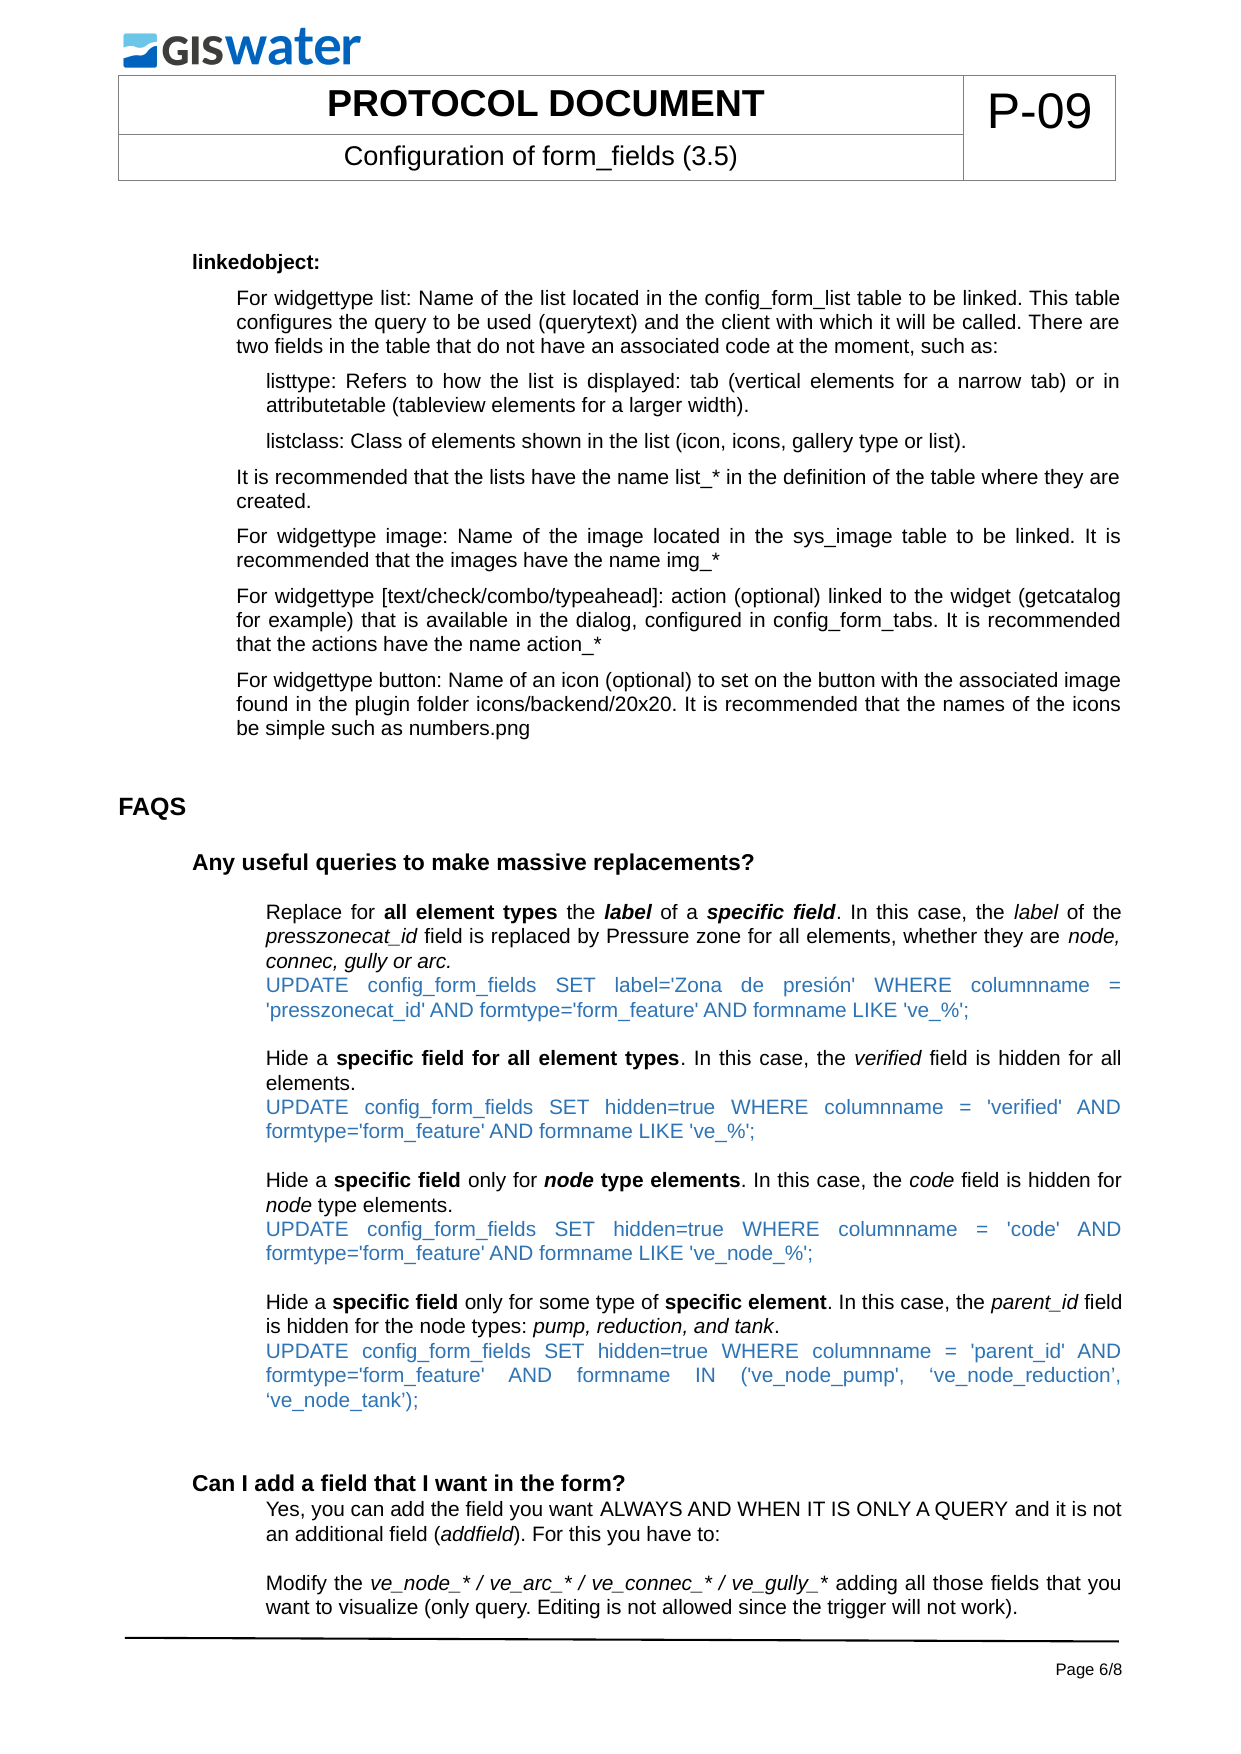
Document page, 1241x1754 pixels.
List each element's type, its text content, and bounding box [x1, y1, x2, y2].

list Replace for all element types the label of a specific field. In this case, the label of the presszonecat_id field is replaced by Pressure zone for all elements, whether they are node, connec, gully or arc. [266, 900, 1122, 973]
list For widgettype [text/check/combo/typeahead]: action (optional) linked to the widget (getcatalog for example) that is available in the dialog, configured in config_form_tabs. It is recommended that the actions have the name action_* [236, 584, 1122, 656]
list Modify the ve_node_* / ve_arc_* / ve_connec_* / ve_gully_* adding all those fields that you want to visualize (only query. Editing is not allowed since the trigger will not work). [266, 1570, 1122, 1619]
list listclass: Class of elements shown in the list (icon, icons, gallery type or list). [266, 429, 1122, 453]
list UPDATE config_form_fields SET hidden=true WHERE columnname = 'parent_id' AND formtype='form_feature' AND formname IN ('ve_node_pump', ‘ve_node_reduction’, ‘ve_node_tank’); [266, 1339, 1122, 1411]
list UPDATE config_form_fields SET label='Zona de presión' WHERE columnname = 'presszonecat_id' AND formtype='form_feature' AND formname LIKE 've_%'; [266, 973, 1122, 1021]
list UPDATE config_form_fields SET hidden=true WHERE columnname = 'verified' AND formtype='form_feature' AND formname LIKE 've_%'; [266, 1095, 1122, 1143]
list Hide a specific field only for node type elements. In this case, the code field is hidden for node type elements. [266, 1168, 1122, 1216]
list FAQS [118, 792, 1122, 821]
list It is recommended that the lists have the name list_* in the definition of the table where they are created. [236, 464, 1122, 512]
list UPDATE config_form_fields SET hidden=true WHERE columnname = 'code' AND formtype='form_feature' AND formname LIKE 've_node_%'; [266, 1217, 1122, 1265]
list Yes, you can add the field you want ALWAYS AND WHEN IT IS ONLY A QUERY and it is not an additional field (addfield). For this you have to: [266, 1497, 1122, 1546]
list For widgettype button: Name of an icon (optional) to set on the button with the associated image found in the plugin folder icons/backend/20x20. It is recommended that the names of the icons be simple such as numbers.png [236, 668, 1122, 739]
list Can I add a field that I want in the form? [192, 1470, 1122, 1497]
list linkedobject: [192, 250, 1122, 274]
list Any useful queries to make massive replacements? [192, 849, 1122, 876]
list Hide a specific field only for some type of specific element. In this case, the parent_id field is hidden for the node types: pump, reduction, and tank. [266, 1290, 1122, 1338]
list Hide a specific field for all element types. In this case, the verified field is hidden for all elements. [228, 1046, 1122, 1094]
list listtype: Refers to how the list is displayed: tab (vertical elements for a narrow tab) or in attributetable (tableview elements for a larger width). [266, 369, 1122, 417]
list For widgettype list: Name of the list located in the config_form_list table to be linked. This table configures the query to be used (querytext) and the client with which it will be called. There are two fields in the table that do not have an associated code at the moment, such as: [236, 286, 1122, 357]
picture [119, 23, 365, 72]
list For widgettype image: Name of the image located in the sys_image table to be linked. It is recommended that the images have the name img_* [236, 524, 1122, 572]
